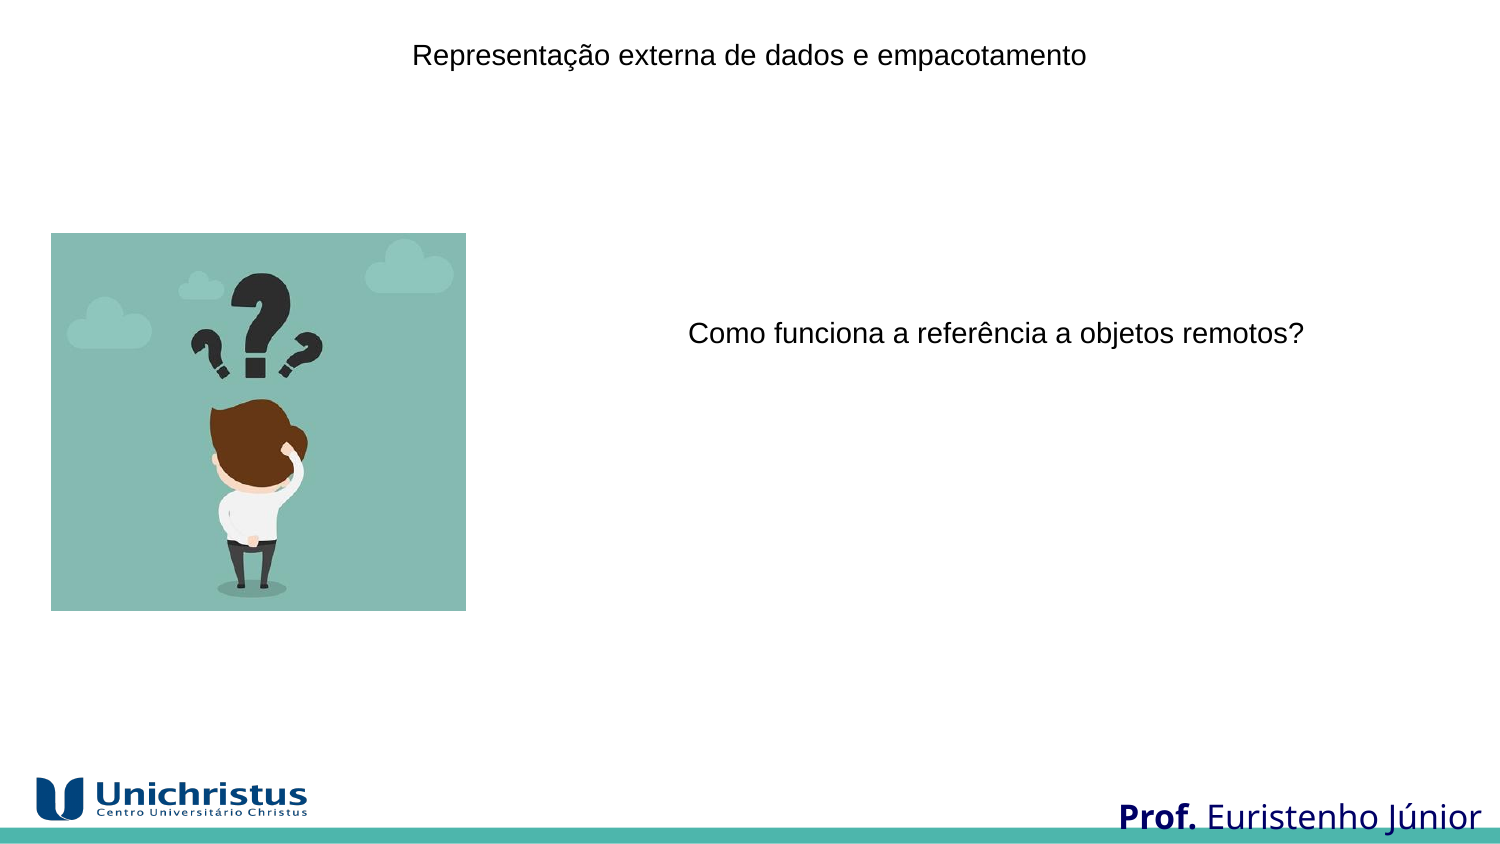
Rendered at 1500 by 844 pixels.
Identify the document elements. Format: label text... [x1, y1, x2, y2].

title Representação externa de dados e empacotamento [51, 20, 1449, 137]
list Como funciona a referência a objetos remotos? [544, 152, 1449, 750]
picture [32, 775, 311, 822]
picture [51, 233, 466, 611]
